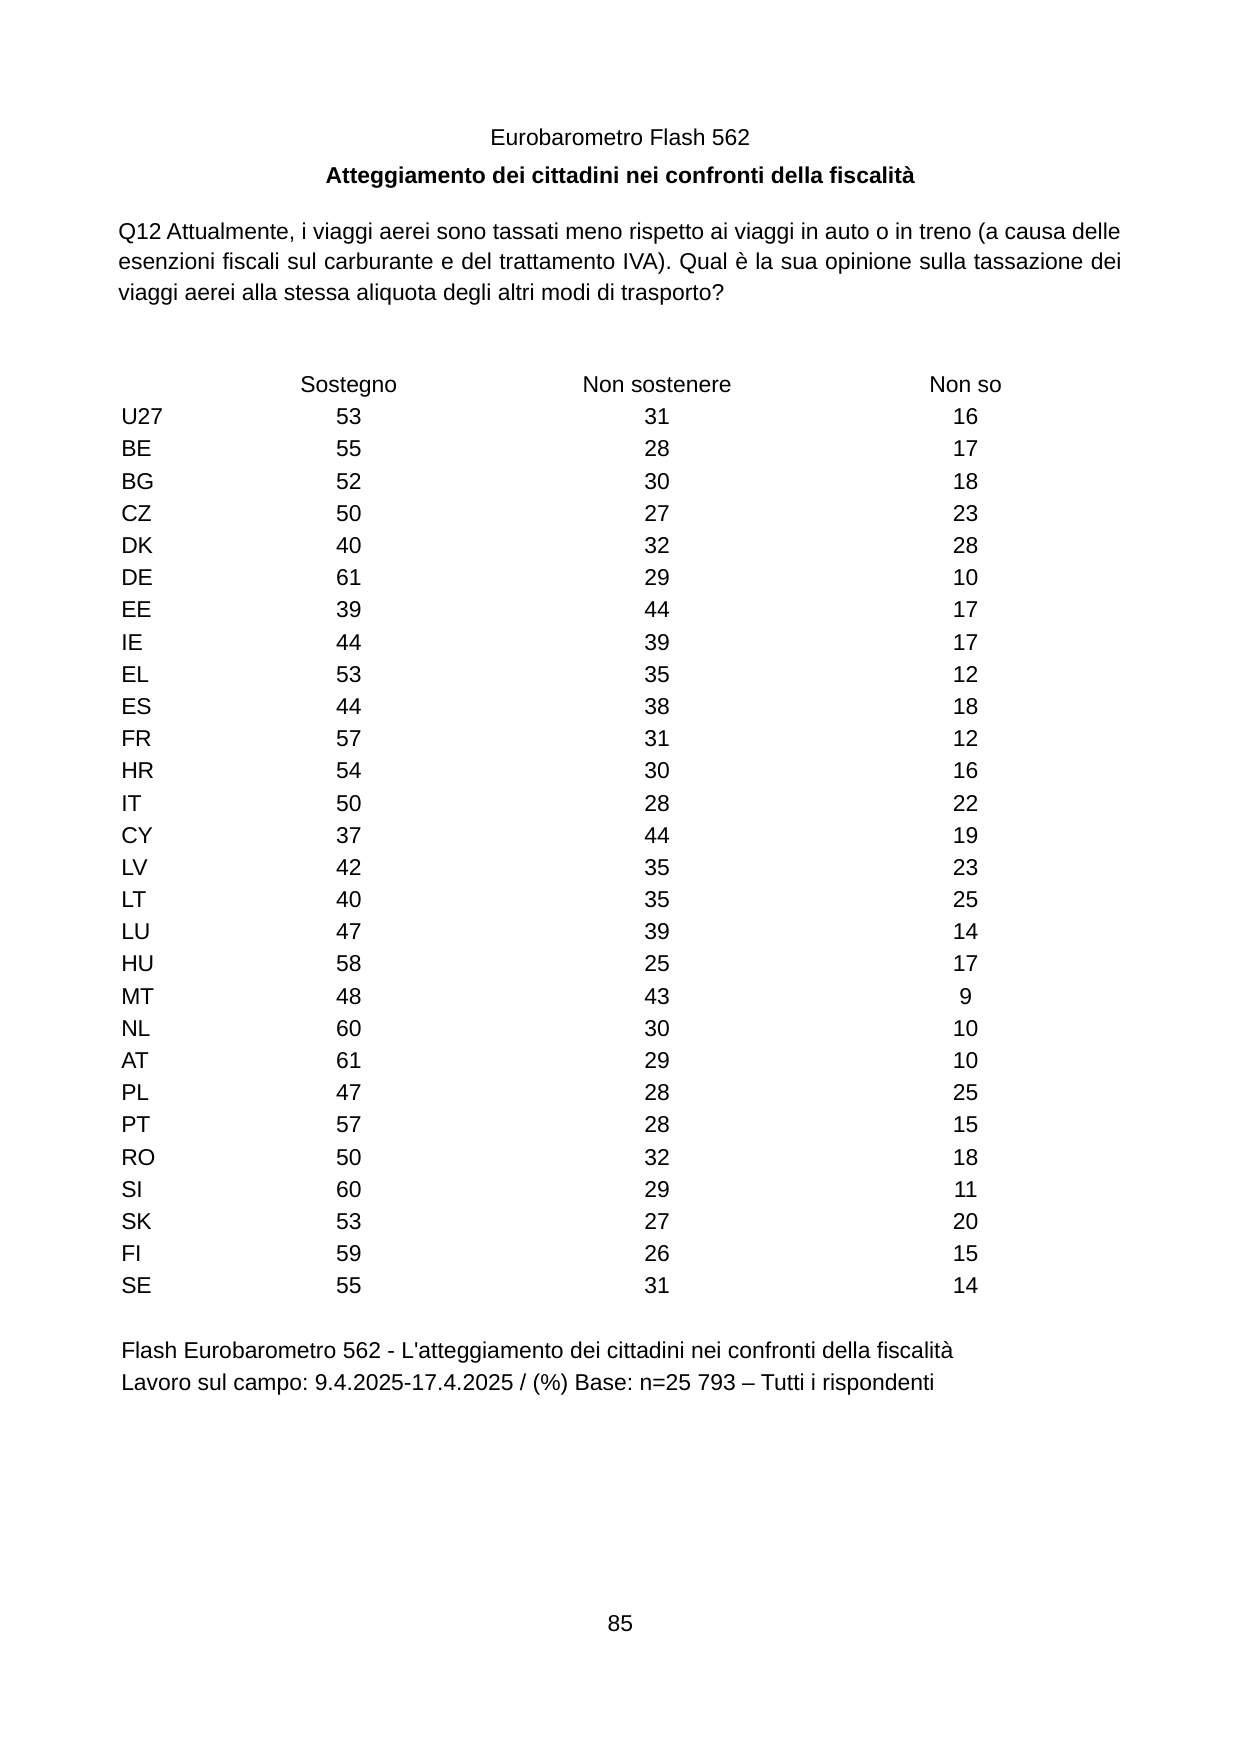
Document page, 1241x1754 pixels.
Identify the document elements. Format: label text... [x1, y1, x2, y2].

table_cell 32 [503, 1141, 811, 1173]
table_cell IT [118, 787, 194, 819]
table_cell 39 [194, 594, 503, 626]
table_cell LV [118, 851, 194, 883]
table_cell 10 [811, 1044, 1119, 1076]
table_cell 44 [503, 594, 811, 626]
table_cell 32 [503, 529, 811, 561]
table_cell 11 [811, 1173, 1119, 1205]
table_cell 60 [194, 1012, 503, 1044]
table_cell 53 [194, 1205, 503, 1237]
table_cell 55 [194, 433, 503, 465]
table_cell 47 [194, 1076, 503, 1108]
table_cell 25 [503, 948, 811, 980]
table_cell 28 [503, 1076, 811, 1108]
table_cell 27 [503, 1205, 811, 1237]
table_cell 42 [194, 851, 503, 883]
table_cell 35 [503, 851, 811, 883]
table_cell 10 [811, 561, 1119, 593]
table_cell 44 [503, 819, 811, 851]
table_cell [118, 1302, 194, 1334]
table_cell 58 [194, 948, 503, 980]
table_cell EE [118, 594, 194, 626]
table_cell EL [118, 658, 194, 690]
table_cell DK [118, 529, 194, 561]
table_cell SI [118, 1173, 194, 1205]
table_cell 30 [503, 1012, 811, 1044]
table_cell [811, 1302, 1119, 1334]
table_header Non sostenere [503, 368, 811, 400]
table_cell IE [118, 626, 194, 658]
table_cell 25 [811, 1076, 1119, 1108]
table_cell DE [118, 561, 194, 593]
table_cell 44 [194, 626, 503, 658]
table_cell 31 [503, 400, 811, 432]
table_cell 9 [811, 980, 1119, 1012]
table_cell 31 [503, 722, 811, 754]
text Q12 Attualmente, i viaggi aerei sono tassati meno rispetto ai viaggi in auto o in treno (a causa delle esenzioni fiscali sul carburante e del trattamento IVA). Qual è la sua opinione sulla tassazione dei viaggi aerei alla stessa aliquota degli altri modi di trasporto? [118, 218, 1122, 305]
table_cell 50 [194, 1141, 503, 1173]
table_cell SK [118, 1205, 194, 1237]
table_cell 10 [811, 1012, 1119, 1044]
table_cell 18 [811, 465, 1119, 497]
table_cell 50 [194, 497, 503, 529]
table_cell BE [118, 433, 194, 465]
table_cell 27 [503, 497, 811, 529]
table_cell 25 [811, 883, 1119, 915]
table_cell 12 [811, 722, 1119, 754]
table_cell LT [118, 883, 194, 915]
table_cell 35 [503, 883, 811, 915]
table_cell 17 [811, 594, 1119, 626]
table_cell 18 [811, 690, 1119, 722]
table_cell CZ [118, 497, 194, 529]
table_cell [194, 1302, 503, 1334]
table_cell HR [118, 754, 194, 787]
table_cell 26 [503, 1237, 811, 1269]
table_cell 15 [811, 1237, 1119, 1269]
table_cell RO [118, 1141, 194, 1173]
table_cell SE [118, 1269, 194, 1302]
table_cell 54 [194, 754, 503, 787]
table_cell [503, 1302, 811, 1334]
table_cell CY [118, 819, 194, 851]
table_cell 40 [194, 883, 503, 915]
table_cell 48 [194, 980, 503, 1012]
table_cell 12 [811, 658, 1119, 690]
table_cell BG [118, 465, 194, 497]
table_cell 17 [811, 433, 1119, 465]
table_cell 15 [811, 1109, 1119, 1141]
table_cell 57 [194, 722, 503, 754]
table_cell MT [118, 980, 194, 1012]
table_cell FR [118, 722, 194, 754]
table_cell 29 [503, 1044, 811, 1076]
table_cell 50 [194, 787, 503, 819]
table_header [118, 368, 194, 400]
table_cell 61 [194, 1044, 503, 1076]
table_cell 16 [811, 754, 1119, 787]
table_cell 37 [194, 819, 503, 851]
table_cell 39 [503, 626, 811, 658]
table_cell ES [118, 690, 194, 722]
table_cell 30 [503, 754, 811, 787]
table_cell 31 [503, 1269, 811, 1302]
table_cell NL [118, 1012, 194, 1044]
table_cell 17 [811, 626, 1119, 658]
table_header Non so [811, 368, 1119, 400]
table_cell 55 [194, 1269, 503, 1302]
table_cell 19 [811, 819, 1119, 851]
table_cell AT [118, 1044, 194, 1076]
table_cell 43 [503, 980, 811, 1012]
table_cell Flash Eurobarometro 562 - L'atteggiamento dei cittadini nei confronti della fiscalità [118, 1334, 1119, 1366]
table_cell 35 [503, 658, 811, 690]
table_cell 28 [811, 529, 1119, 561]
table_cell 23 [811, 497, 1119, 529]
table_cell 30 [503, 465, 811, 497]
table_cell 61 [194, 561, 503, 593]
table_cell PL [118, 1076, 194, 1108]
table_cell 53 [194, 658, 503, 690]
table_cell 60 [194, 1173, 503, 1205]
table_cell PT [118, 1109, 194, 1141]
table_cell 29 [503, 1173, 811, 1205]
table_cell 59 [194, 1237, 503, 1269]
table_cell 57 [194, 1109, 503, 1141]
table_cell 44 [194, 690, 503, 722]
table_cell 28 [503, 787, 811, 819]
table_cell 47 [194, 915, 503, 947]
table_cell 52 [194, 465, 503, 497]
table_header Sostegno [194, 368, 503, 400]
table_cell 23 [811, 851, 1119, 883]
table_cell 16 [811, 400, 1119, 432]
table_cell 18 [811, 1141, 1119, 1173]
table_cell 14 [811, 1269, 1119, 1302]
table_cell U27 [118, 400, 194, 432]
table_cell 28 [503, 1109, 811, 1141]
table_cell 40 [194, 529, 503, 561]
table_cell 29 [503, 561, 811, 593]
table_cell 38 [503, 690, 811, 722]
table_cell 28 [503, 433, 811, 465]
table_cell Lavoro sul campo: 9.4.2025-17.4.2025 / (%) Base: n=25 793 – Tutti i rispondenti [118, 1366, 1119, 1398]
table_cell 17 [811, 948, 1119, 980]
table_cell 20 [811, 1205, 1119, 1237]
table_cell 39 [503, 915, 811, 947]
table_cell 22 [811, 787, 1119, 819]
table_cell HU [118, 948, 194, 980]
table_cell LU [118, 915, 194, 947]
table_cell 14 [811, 915, 1119, 947]
table_cell 53 [194, 400, 503, 432]
table_cell FI [118, 1237, 194, 1269]
